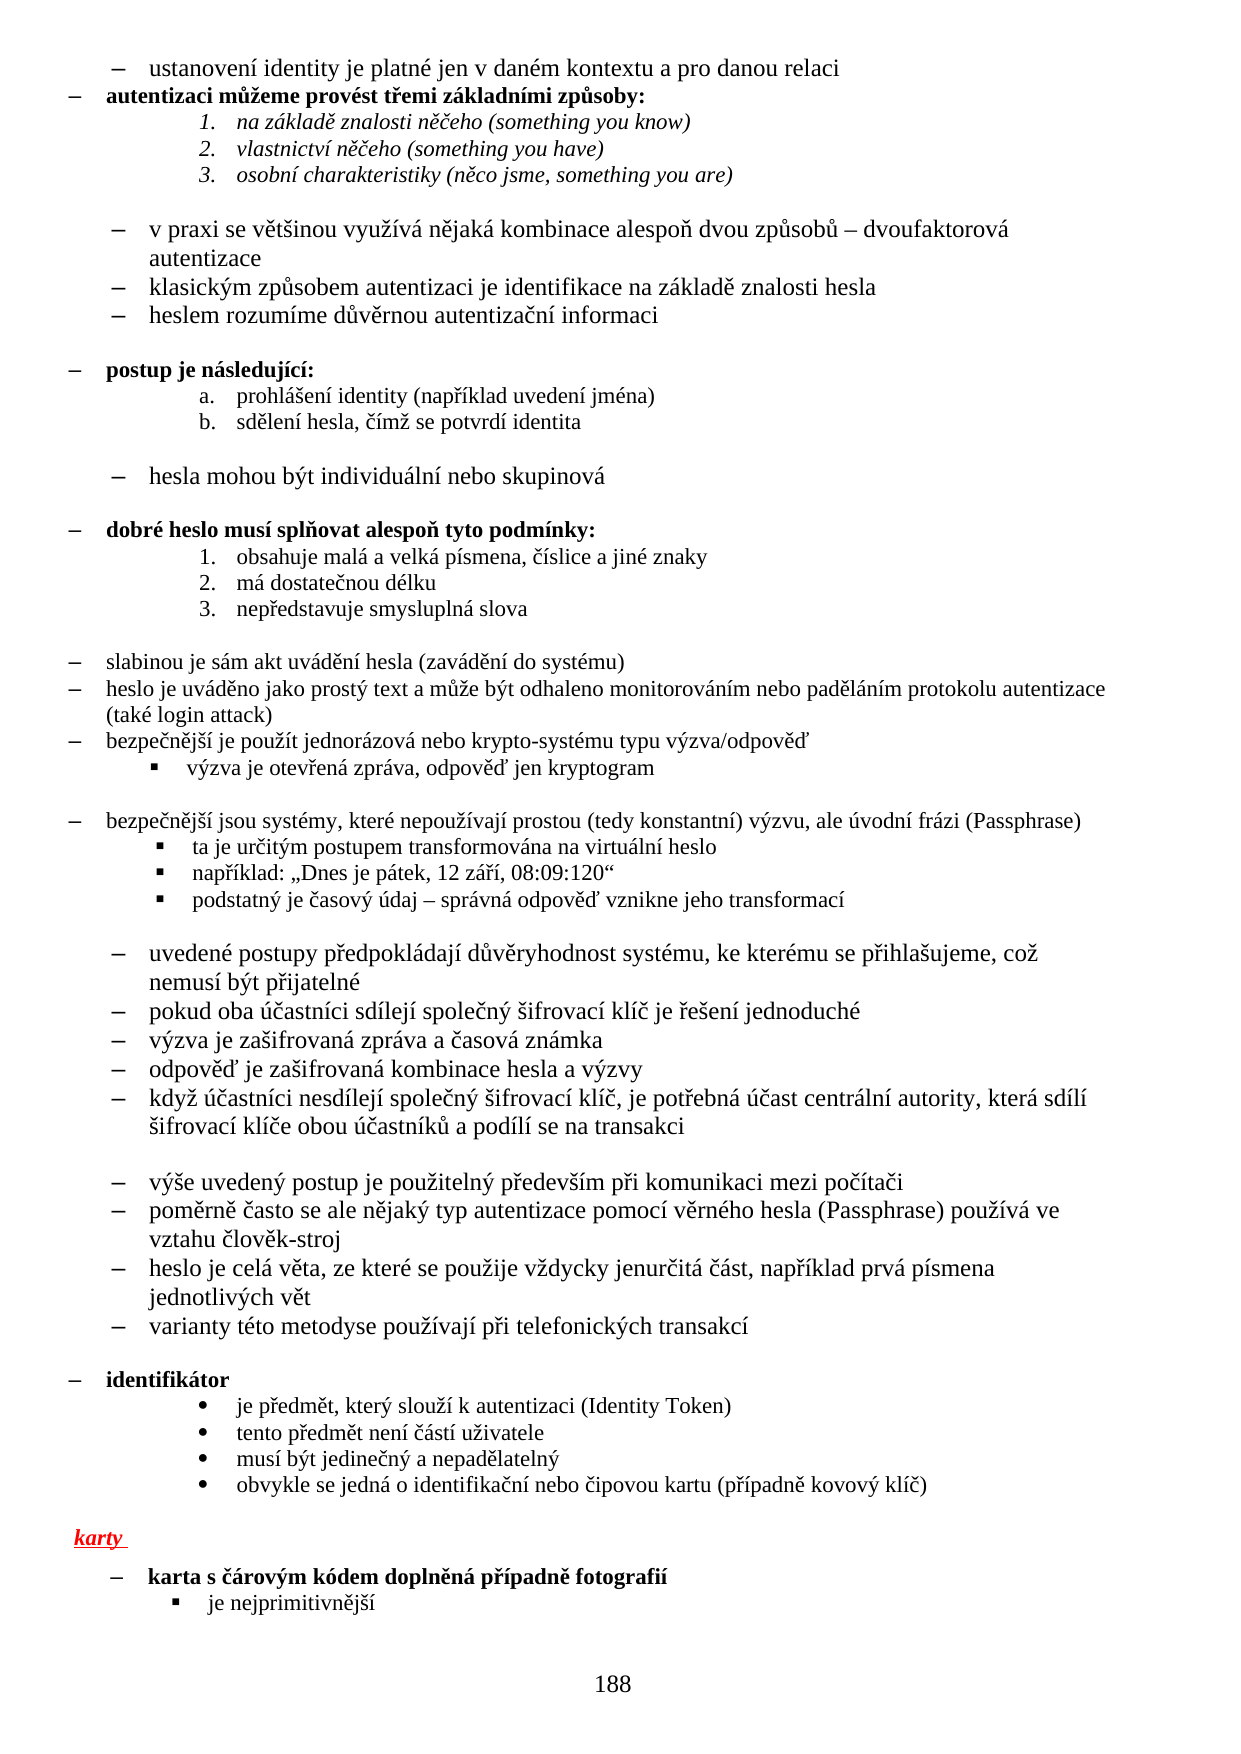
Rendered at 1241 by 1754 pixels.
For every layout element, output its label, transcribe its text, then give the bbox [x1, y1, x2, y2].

list heslem rozumíme důvěrnou autentizační informaci [133, 300, 1092, 329]
list když účastníci nesdílejí společný šifrovací klíč, je potřebná účast centrální autority, která sdílí šifrovací klíče obou účastníků a podílí se na transakci [133, 1083, 1092, 1140]
list nepředstavuje smysluplná slova [199, 595, 1151, 622]
list identifikátor [90, 1366, 1151, 1392]
list pokud oba účastníci sdílejí společný šifrovací klíč je řešení jednoduché [133, 996, 1092, 1025]
list obsahuje malá a velká písmena, číslice a jiné znaky [199, 543, 1151, 569]
list dobré heslo musí splňovat alespoň tyto podmínky: [90, 516, 1151, 543]
list je nejprimitivnější [170, 1589, 1151, 1616]
list uvedené postupy předpokládají důvěryhodnost systému, ke kterému se přihlašujeme, což nemusí být přijatelné [133, 938, 1092, 996]
list odpověď je zašifrovaná kombinace hesla a výzvy [133, 1054, 1092, 1083]
list výše uvedený postup je použitelný především při komunikaci mezi počítači [133, 1167, 1092, 1195]
list obvykle se jedná o identifikační nebo čipovou kartu (případně kovový klíč) [199, 1471, 1093, 1498]
list na základě znalosti něčeho (something you know) [199, 108, 1151, 135]
list postup je následující: [90, 356, 1151, 382]
list autentizaci můžeme provést třemi základními způsoby: [90, 82, 1151, 108]
list prohlášení identity (například uvedení jména) [199, 382, 1151, 408]
list hesla mohou být individuální nebo skupinová [133, 461, 1092, 490]
list slabinou je sám akt uvádění hesla (zavádění do systému) [90, 648, 1151, 674]
list je předmět, který slouží k autentizaci (Identity Token) [199, 1392, 1093, 1419]
list sdělení hesla, čímž se potvrdí identita [199, 408, 1151, 435]
list například: „Dnes je pátek, 12 září, 08:09:120“ [154, 859, 1151, 886]
list výzva je zašifrovaná zpráva a časová známka [133, 1025, 1092, 1054]
list karta s čárovým kódem doplněná případně fotografií [110, 1563, 1151, 1589]
list musí být jedinečný a nepadělatelný [199, 1445, 1093, 1471]
list v praxi se většinou využívá nějaká kombinace alespoň dvou způsobů – dvoufaktorová autentizace [133, 214, 1092, 271]
list ustanovení identity je platné jen v daném kontextu a pro danou relaci [133, 53, 1092, 82]
list bezpečnější jsou systémy, které nepoužívají prostou (tedy konstantní) výzvu, ale úvodní frázi (Passphrase) [90, 807, 1151, 833]
list bezpečnější je použít jednorázová nebo krypto-systému typu výzva/odpověď [90, 727, 1151, 754]
list varianty této metodyse používají při telefonických transakcí [133, 1311, 1092, 1339]
list osobní charakteristiky (něco jsme, something you are) [199, 161, 1151, 187]
list klasickým způsobem autentizaci je identifikace na základě znalosti hesla [133, 271, 1092, 300]
list poměrně často se ale nějaký typ autentizace pomocí věrného hesla (Passphrase) používá ve vztahu člověk-stroj [133, 1195, 1092, 1253]
list tento předmět není částí uživatele [199, 1419, 1093, 1445]
list heslo je celá věta, ze které se použije vždycky jenurčitá část, například prvá písmena jednotlivých vět [133, 1253, 1092, 1311]
list vlastnictví něčeho (something you have) [199, 135, 1151, 161]
list má dostatečnou délku [199, 569, 1151, 595]
list výzva je otevřená zpráva, odpověď jen kryptogram [149, 754, 1151, 780]
text karty [74, 1524, 1151, 1550]
list heslo je uváděno jako prostý text a může být odhaleno monitorováním nebo paděláním protokolu autentizace (také login attack) [90, 674, 1151, 727]
list ta je určitým postupem transformována na virtuální heslo [154, 833, 1151, 859]
list podstatný je časový údaj – správná odpověď vznikne jeho transformací [154, 886, 1151, 912]
